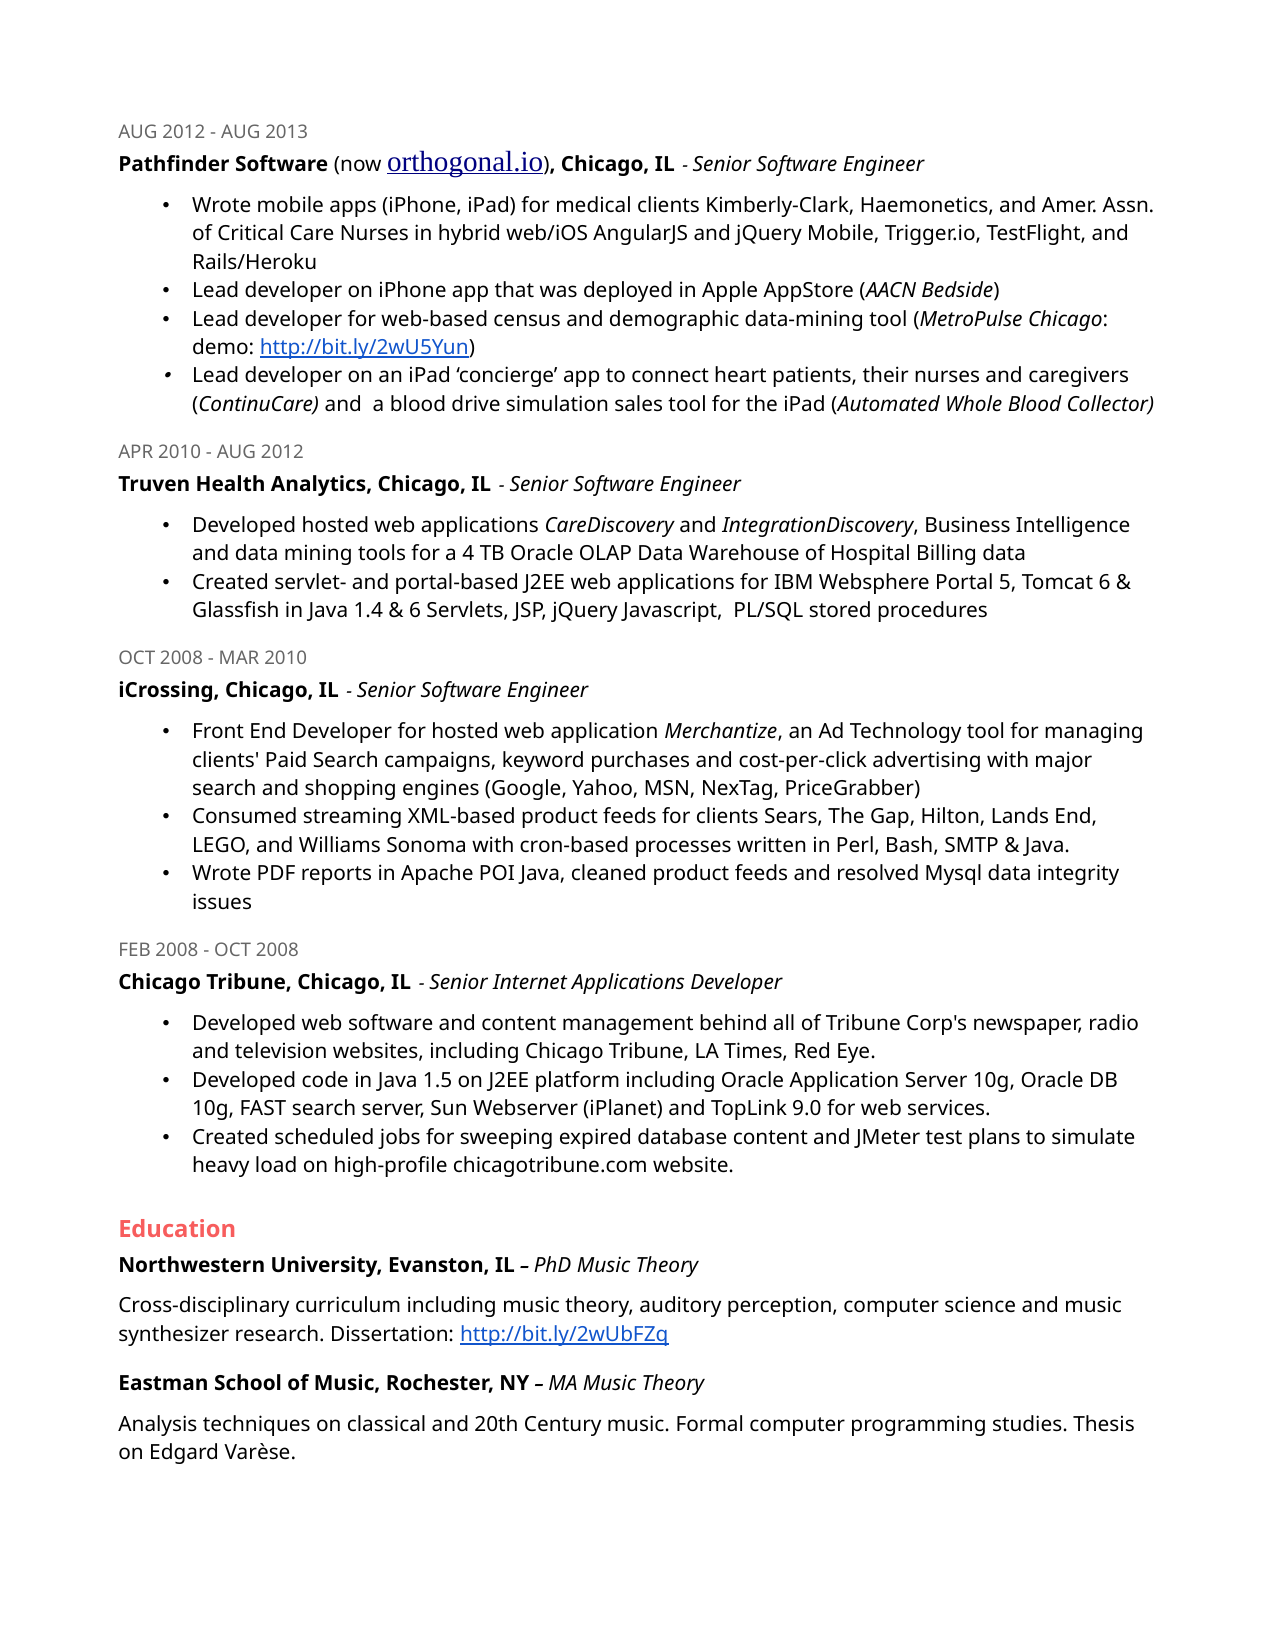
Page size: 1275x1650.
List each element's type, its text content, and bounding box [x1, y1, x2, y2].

subtitle Chicago Tribune, Chicago, IL - Senior Internet Applications Developer [118, 962, 1157, 995]
subtitle Education [118, 1212, 1157, 1244]
subtitle Northwestern University, Evanston, IL – PhD Music Theory [118, 1251, 1157, 1279]
subtitle Pathfinder Software (now orthogonal.io), Chicago, IL - Senior Software Engineer [118, 144, 1157, 177]
subtitle AUG 2012 - AUG 2013 [118, 118, 1157, 144]
list Front End Developer for hosted web application Merchantize, an Ad Technology tool for managing clients' Paid Search campaigns, keyword purchases and cost-per-click advertising with major search and shopping engines (Google, Yahoo, MSN, NexTag, PriceGrabber) [162, 716, 1157, 802]
list Created scheduled jobs for sweeping expired database content and JMeter test plans to simulate heavy load on high-profile chicagotribune.com website. [162, 1122, 1157, 1179]
subtitle FEB 2008 - OCT 2008 [118, 936, 1157, 962]
list Created servlet- and portal-based J2EE web applications for IBM Websphere Portal 5, Tomcat 6 & Glassfish in Java 1.4 & 6 Servlets, JSP, jQuery Javascript, PL/SQL stored procedures [162, 567, 1157, 624]
subtitle APR 2010 - AUG 2012 [118, 438, 1157, 464]
list Wrote PDF reports in Apache POI Java, cleaned product feeds and resolved Mysql data integrity issues [162, 858, 1157, 915]
list Lead developer for web-based census and demographic data-mining tool (MetroPulse Chicago: demo: http://bit.ly/2wU5Yun) [162, 304, 1157, 361]
subtitle Truven Health Analytics, Chicago, IL - Senior Software Engineer [118, 464, 1157, 497]
subtitle iCrossing, Chicago, IL - Senior Software Engineer [118, 670, 1157, 704]
text Cross-disciplinary curriculum including music theory, auditory perception, computer science and music synthesizer research. Dissertation: http://bit.ly/2wUbFZq [118, 1291, 1157, 1347]
list Developed hosted web applications CareDiscovery and IntegrationDiscovery, Business Intelligence and data mining tools for a 4 TB Oracle OLAP Data Warehouse of Hospital Billing data [162, 510, 1157, 567]
list Developed code in Java 1.5 on J2EE platform including Oracle Application Server 10g, Oracle DB 10g, FAST search server, Sun Webserver (iPlanet) and TopLink 9.0 for web services. [162, 1065, 1157, 1122]
text Analysis techniques on classical and 20th Century music. Formal computer programming studies. Thesis on Edgard Varèse. [118, 1409, 1157, 1466]
list Developed web software and content management behind all of Tribune Corp's newspaper, radio and television websites, including Chicago Tribune, LA Times, Red Eye. [162, 1008, 1157, 1065]
list Lead developer on an iPad ‘concierge’ app to connect heart patients, their nurses and caregivers (ContinuCare) and a blood drive simulation sales tool for the iPad (Automated Whole Blood Collector) [162, 361, 1157, 417]
list Consumed streaming XML-based product feeds for clients Sears, The Gap, Hilton, Lands End, LEGO, and Williams Sonoma with cron-based processes written in Perl, Bash, SMTP & Java. [162, 802, 1157, 858]
subtitle Eastman School of Music, Rochester, NY – MA Music Theory [118, 1368, 1157, 1397]
subtitle OCT 2008 - MAR 2010 [118, 644, 1157, 670]
list Wrote mobile apps (iPhone, iPad) for medical clients Kimberly-Clark, Haemonetics, and Amer. Assn. of Critical Care Nurses in hybrid web/iOS AngularJS and jQuery Mobile, Trigger.io, TestFlight, and Rails/Heroku [162, 190, 1157, 275]
list Lead developer on iPhone app that was deployed in Apple AppStore (AACN Bedside) [162, 275, 1157, 304]
